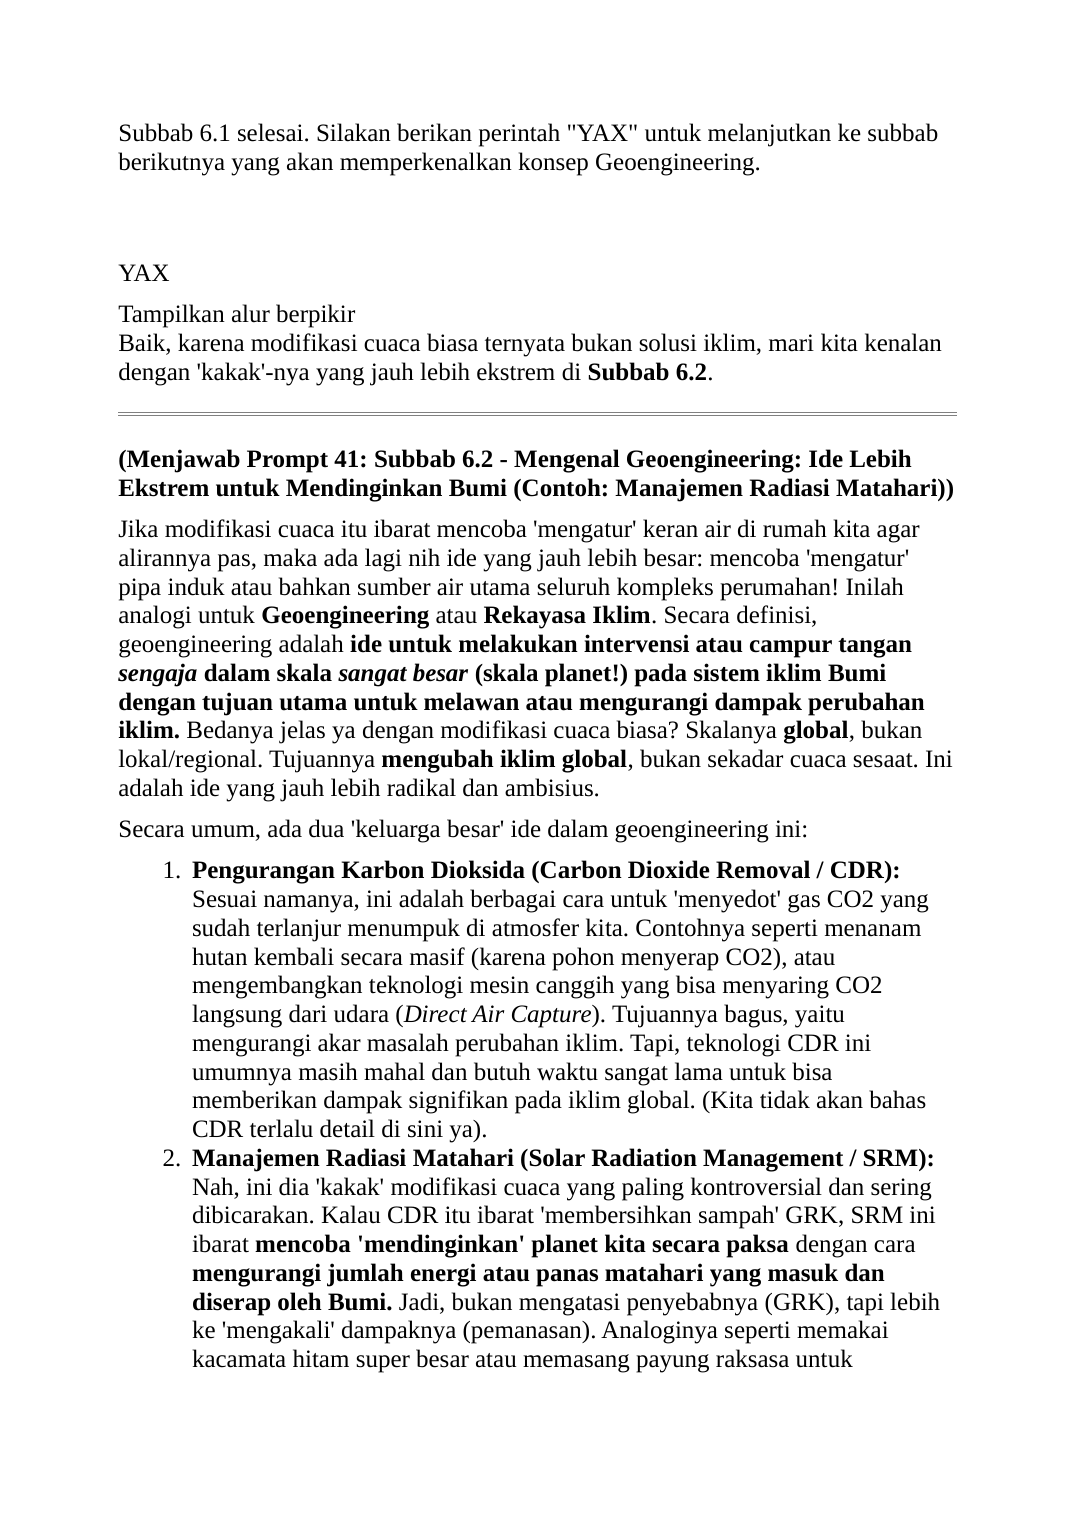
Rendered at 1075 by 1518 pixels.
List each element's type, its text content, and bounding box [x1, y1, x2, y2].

list Pengurangan Karbon Dioksida (Carbon Dioxide Removal / CDR): Sesuai namanya, ini adalah berbagai cara untuk 'menyedot' gas CO2 yang sudah terlanjur menumpuk di atmosfer kita. Contohnya seperti menanam hutan kembali secara masif (karena pohon menyerap CO2), atau mengembangkan teknologi mesin canggih yang bisa menyaring CO2 langsung dari udara (Direct Air Capture). Tujuannya bagus, yaitu mengurangi akar masalah perubahan iklim. Tapi, teknologi CDR ini umumnya masih mahal dan butuh waktu sangat lama untuk bisa memberikan dampak signifikan pada iklim global. (Kita tidak akan bahas CDR terlalu detail di sini ya). [162, 856, 957, 1143]
text YAX [118, 258, 957, 287]
text Tampilkan alur berpikir [118, 299, 957, 328]
text (Menjawab Prompt 41: Subbab 6.2 - Mengenal Geoengineering: Ide Lebih Ekstrem untuk Mendinginkan Bumi (Contoh: Manajemen Radiasi Matahari)) [118, 444, 957, 502]
text Jika modifikasi cuaca itu ibarat mencoba 'mengatur' keran air di rumah kita agar alirannya pas, maka ada lagi nih ide yang jauh lebih besar: mencoba 'mengatur' pipa induk atau bahkan sumber air utama seluruh kompleks perumahan! Inilah analogi untuk Geoengineering atau Rekayasa Iklim. Secara definisi, geoengineering adalah ide untuk melakukan intervensi atau campur tangan sengaja dalam skala sangat besar (skala planet!) pada sistem iklim Bumi dengan tujuan utama untuk melawan atau mengurangi dampak perubahan iklim. Bedanya jelas ya dengan modifikasi cuaca biasa? Skalanya global, bukan lokal/regional. Tujuannya mengubah iklim global, bukan sekadar cuaca sesaat. Ini adalah ide yang jauh lebih radikal dan ambisius. [118, 514, 957, 802]
text Baik, karena modifikasi cuaca biasa ternyata bukan solusi iklim, mari kita kenalan dengan 'kakak'-nya yang jauh lebih ekstrem di Subbab 6.2. [118, 328, 957, 386]
text Subbab 6.1 selesai. Silakan berikan perintah "YAX" untuk melanjutkan ke subbab berikutnya yang akan memperkenalkan konsep Geoengineering. [118, 118, 957, 176]
list Manajemen Radiasi Matahari (Solar Radiation Management / SRM): Nah, ini dia 'kakak' modifikasi cuaca yang paling kontroversial dan sering dibicarakan. Kalau CDR itu ibarat 'membersihkan sampah' GRK, SRM ini ibarat mencoba 'mendinginkan' planet kita secara paksa dengan cara mengurangi jumlah energi atau panas matahari yang masuk dan diserap oleh Bumi. Jadi, bukan mengatasi penyebabnya (GRK), tapi lebih ke 'mengakali' dampaknya (pemanasan). Analoginya seperti memakai kacamata hitam super besar atau memasang payung raksasa untuk [162, 1143, 957, 1373]
text Secara umum, ada dua 'keluarga besar' ide dalam geoengineering ini: [118, 814, 957, 843]
